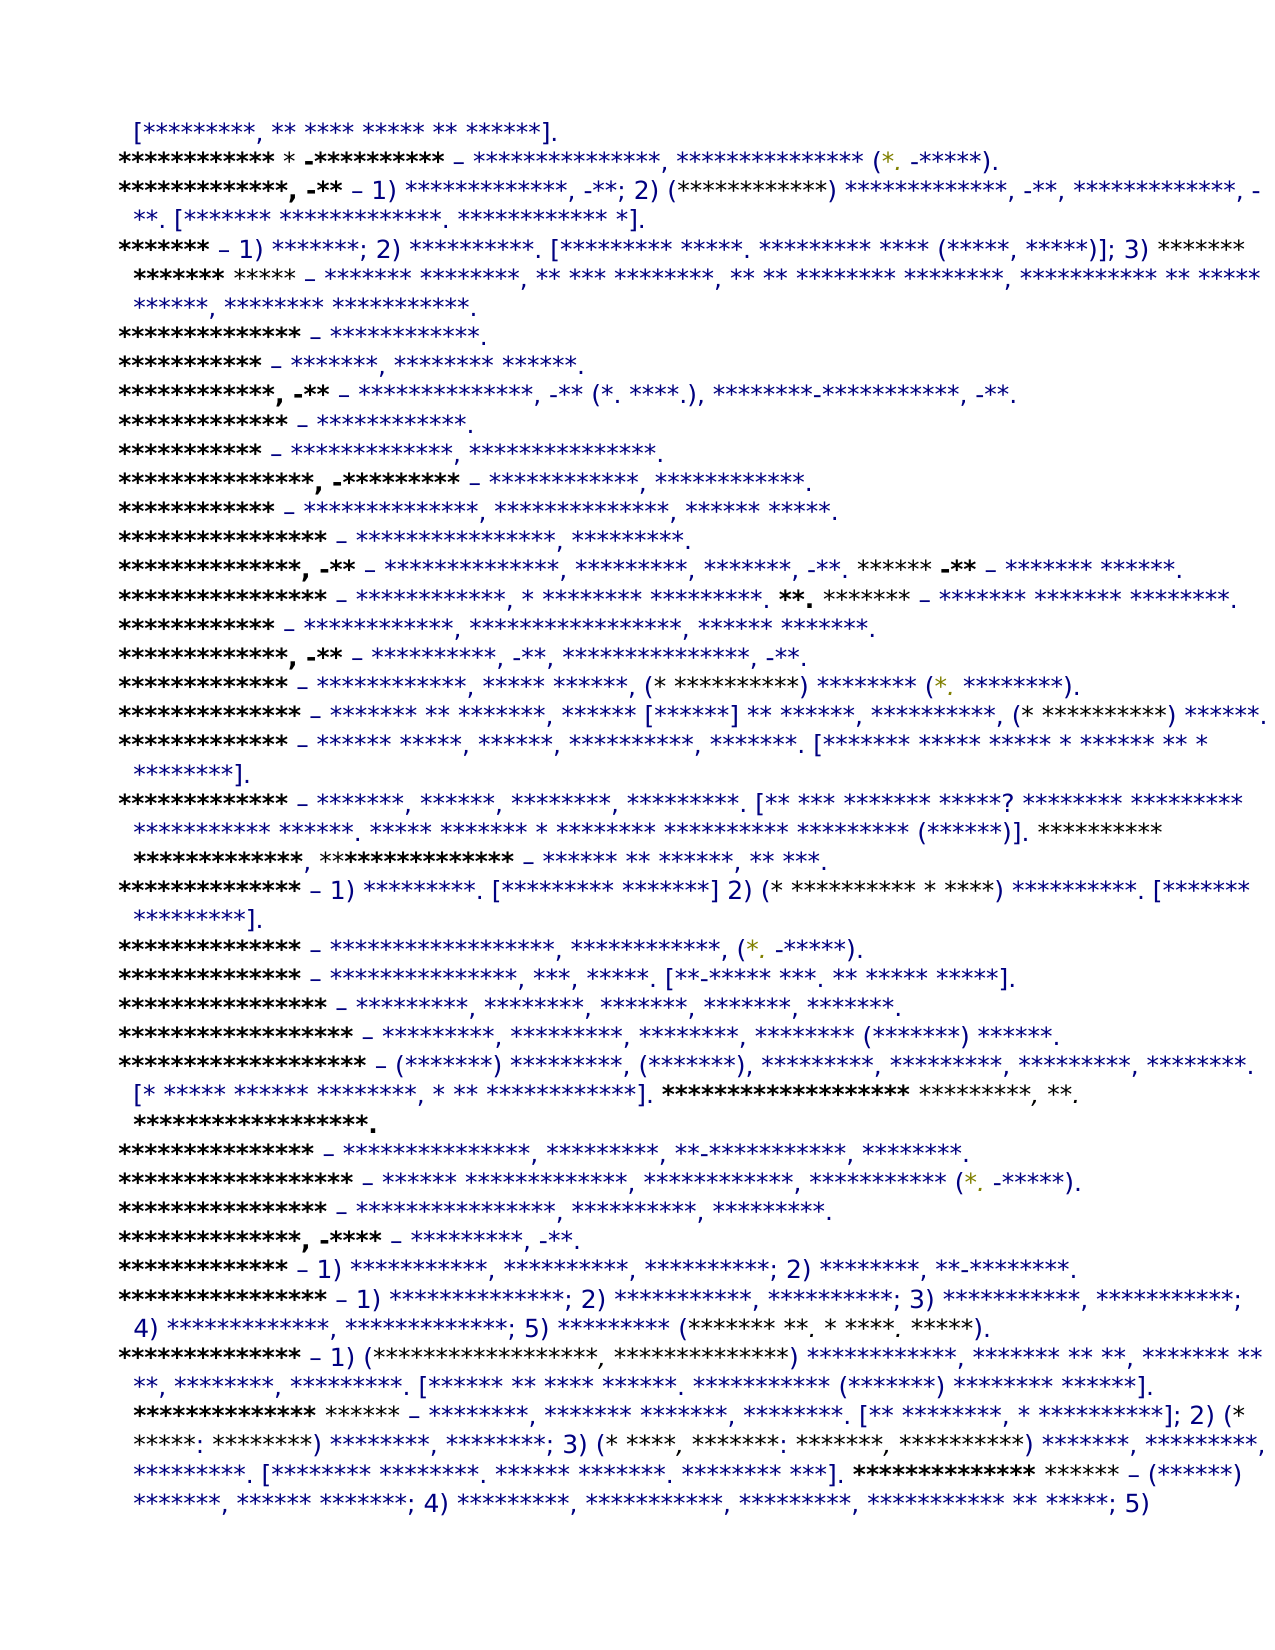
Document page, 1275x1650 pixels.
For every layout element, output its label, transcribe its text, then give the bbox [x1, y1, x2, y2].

text *************** – ***************, *********, **-***********, ********. [118, 1139, 1275, 1168]
text *********** – *******, ******** ******. [118, 351, 1275, 381]
text *********** – *************, ***************. [118, 439, 1275, 468]
text **************** – ****************, **********, *********. [118, 1197, 1275, 1226]
text **************** – ****************, *********. [118, 526, 1275, 556]
text **************** – 1) **************; 2) ***********, **********; 3) ***********, ***********; 4) *************, *************; 5) ********* (******* **. * ****. *****). [118, 1285, 1275, 1343]
text [*********, ** **** ***** ** ******]. [118, 118, 1275, 147]
text ************ – **************, **************, ****** *****. [118, 497, 1275, 526]
text ************** – ******************, ************, (*. -*****). [118, 935, 1275, 964]
text **************, -** – **************, *********, *******, -**. ****** -** – ******* ******. [118, 556, 1275, 585]
text ************* – 1) ***********, **********, **********; 2) ********, **-********. [118, 1256, 1275, 1285]
text ************, -** – **************, -** (*. ****.), ********-***********, -**. [118, 381, 1275, 410]
text ******* – 1) *******; 2) **********. [********* *****. ********* **** (*****, *****)]; 3) ******* ******* ***** – ******* ********, ** *** ********, ** ** ******** ********, *********** ** ***** ******, ******** ***********. [118, 235, 1275, 322]
text ************* – *******, ******, ********, *********. [** *** ******* *****? ******** ********* *********** ******. ***** ******* * ******** ********** ********* (******)]. ********** *************, *************** – ****** ** ******, ** ***. [118, 789, 1275, 876]
text ************ – ************, *****************, ****** *******. [118, 614, 1275, 643]
text ******************* – (*******) *********, (*******), *********, *********, *********, ********. [* ***** ****** ********, * ** ************]. ******************* *********, **. ******************. [118, 1051, 1275, 1139]
text ****************** – ****** *************, ************, *********** (*. -*****). [118, 1168, 1275, 1197]
text ***************, -********* – ************, ************. [118, 468, 1275, 497]
text ****************** – *********, *********, ********, ******** (*******) ******. [118, 1022, 1275, 1051]
text ************** – 1) (******************, **************) ************, ******* ** **, ******* ** **, ********, *********. [****** ** **** ******. *********** (*******) ******** ******]. ************** ****** – ********, ******* *******, ********. [** ********, * **********]; 2) (* *****: ********) ********, ********; 3) (* ****, *******: *******, **********) *******, *********, *********. [******** ********. ****** *******. ******** ***]. ************** ****** – (******) *******, ****** *******; 4) *********, ***********, *********, *********** ** *****; 5) [118, 1343, 1275, 1518]
text ************* – ************. [118, 410, 1275, 439]
text **************** – ************, * ******** *********. **. ******* – ******* ******* ********. [118, 585, 1275, 614]
text *************, -** – 1) *************, -**; 2) (************) *************, -**, *************, -**. [******* *************. ************ *]. [118, 176, 1275, 235]
text ************** – ************. [118, 322, 1275, 351]
text ************** – ******* ** *******, ****** [******] ** ******, **********, (* **********) ******. [118, 701, 1275, 731]
text *************, -** – **********, -**, ***************, -**. [118, 643, 1275, 672]
text ************ * -********** – ***************, *************** (*. -*****). [118, 147, 1275, 176]
text ************* – ************, ***** ******, (* **********) ******** (*. ********). [118, 672, 1275, 701]
text **************** – *********, ********, *******, *******, *******. [118, 993, 1275, 1022]
text ************** – ***************, ***, *****. [**-***** ***. ** ***** *****]. [118, 964, 1275, 993]
text ************** – 1) *********. [********* *******] 2) (* ********** * ****) **********. [******* *********]. [118, 876, 1275, 935]
text **************, -**** – *********, -**. [118, 1226, 1275, 1256]
text ************* – ****** *****, ******, **********, *******. [******* ***** ***** * ****** ** * ********]. [118, 731, 1275, 789]
